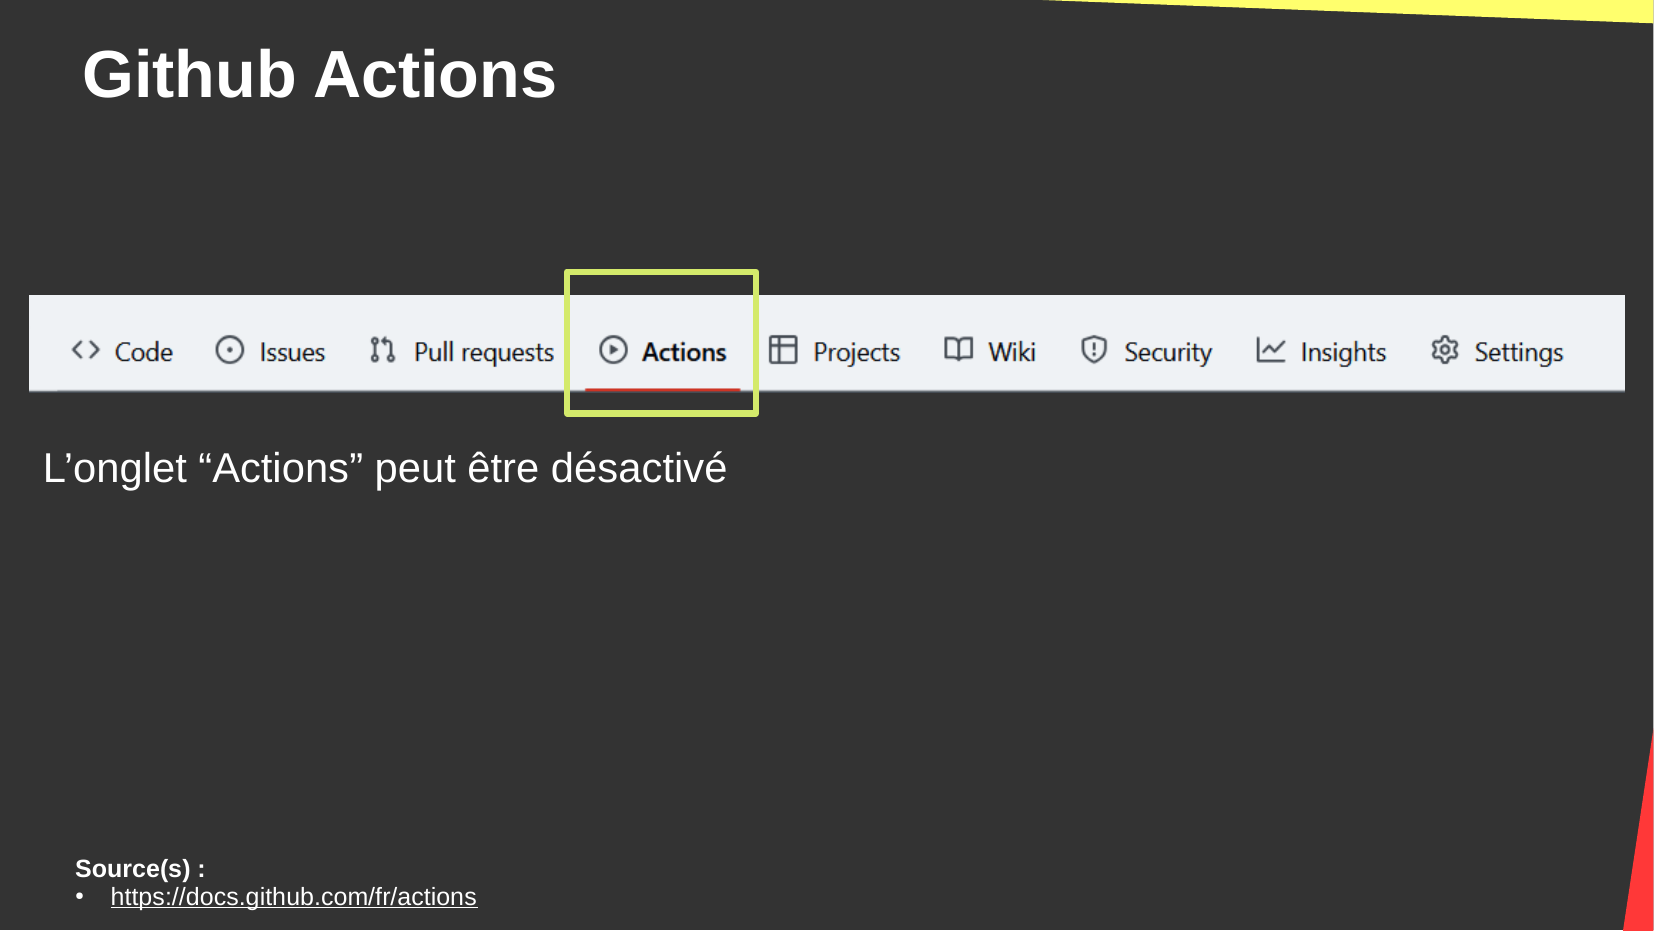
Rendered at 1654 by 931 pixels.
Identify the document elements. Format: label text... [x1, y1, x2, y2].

text_box [1042, 0, 1654, 24]
picture [570, 295, 753, 393]
text_box [1622, 724, 1654, 931]
picture [29, 295, 564, 393]
title Github Actions [82, 37, 1123, 119]
text_box L’onglet “Actions” peut être désactivé [28, 437, 1512, 508]
text_box Source(s) : https://docs.github.com/fr/actions [60, 809, 1546, 919]
picture [759, 295, 1625, 393]
